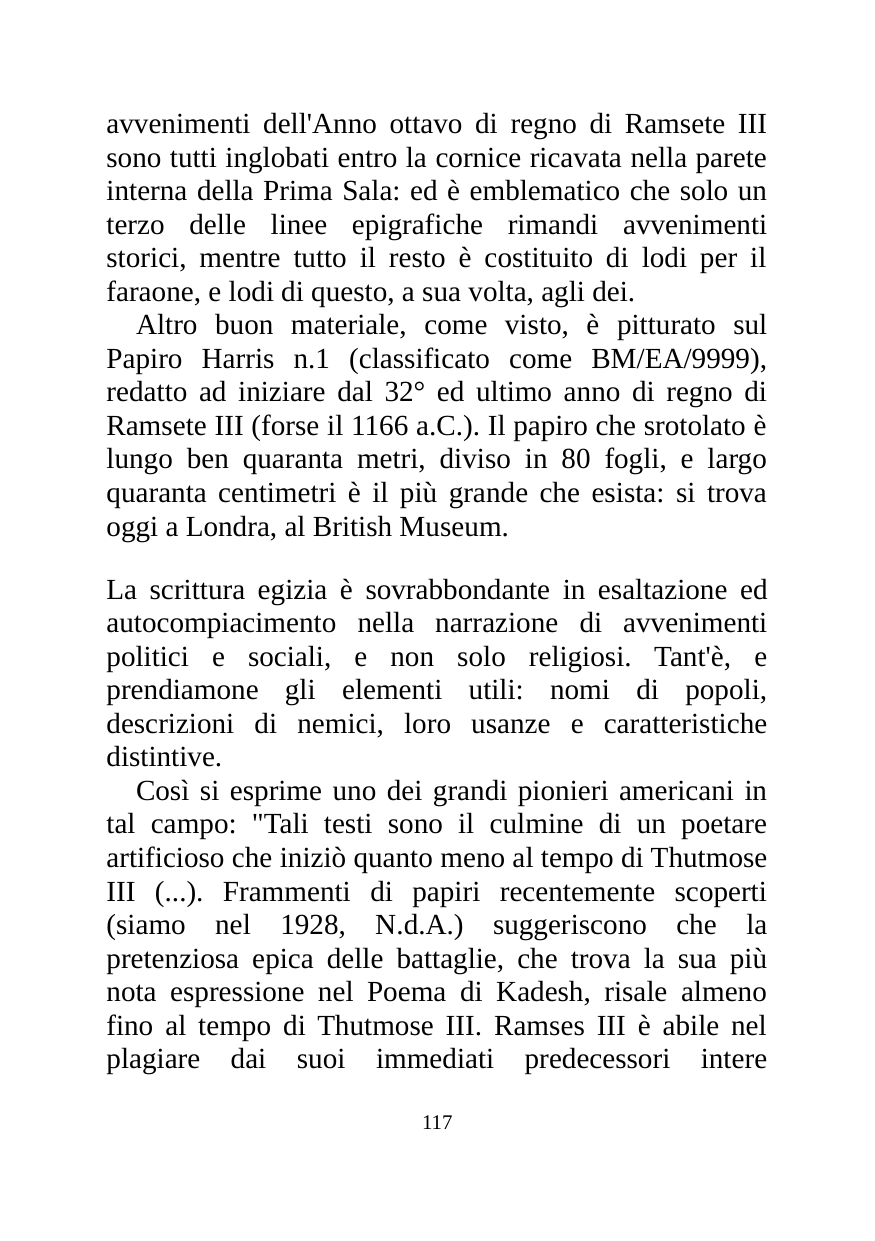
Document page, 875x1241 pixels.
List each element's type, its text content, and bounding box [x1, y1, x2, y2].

text avvenimenti dell'Anno ottavo di regno di Ramsete III sono tutti inglobati entro la cornice ricavata nella parete interna della Prima Sala: ed è emblematico che solo un terzo delle linee epigrafiche rimandi avvenimenti storici, mentre tutto il resto è costituito di lodi per il faraone, e lodi di questo, a sua volta, agli dei. [106, 106, 768, 307]
text Così si esprime uno dei grandi pionieri americani in tal campo: "Tali testi sono il culmine di un poetare artificioso che iniziò quanto meno al tempo di Thutmose III (...). Frammenti di papiri recentemente scoperti (siamo nel 1928, N.d.A.) suggeriscono che la pretenziosa epica delle battaglie, che trova la sua più nota espressione nel Poema di Kadesh, risale almeno fino al tempo di Thutmose III. Ramses III è abile nel plagiare dai suoi immediati predecessori intere [106, 773, 768, 1075]
text La scrittura egizia è sovrabbondante in esaltazione ed autocompiacimento nella narrazione di avvenimenti politici e sociali, e non solo religiosi. Tant'è, e prendiamone gli elementi utili: nomi di popoli, descrizioni di nemici, loro usanze e caratteristiche distintive. [106, 572, 768, 773]
text Altro buon materiale, come visto, è pitturato sul Papiro Harris n.1 (classificato come BM/EA/9999), redatto ad iniziare dal 32° ed ultimo anno di regno di Ramsete III (forse il 1166 a.C.). Il papiro che srotolato è lungo ben quaranta metri, diviso in 80 fogli, e largo quaranta centimetri è il più grande che esista: si trova oggi a Londra, al British Museum. [106, 307, 768, 542]
